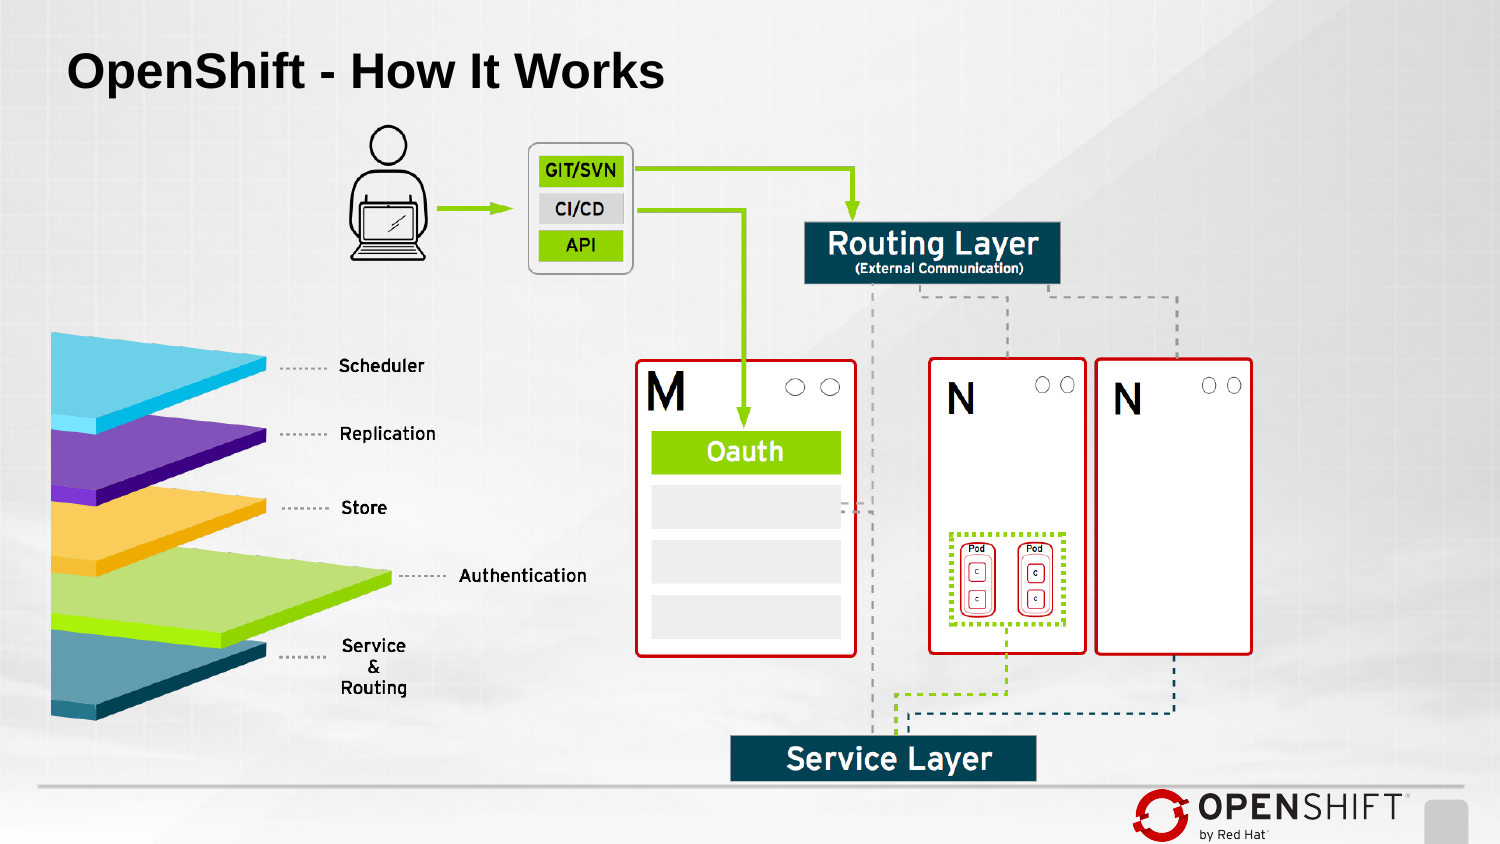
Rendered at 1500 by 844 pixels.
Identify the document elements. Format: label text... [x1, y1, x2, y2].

title OpenShift - How It Works [51, 8, 1222, 128]
picture [0, 0, 1500, 844]
